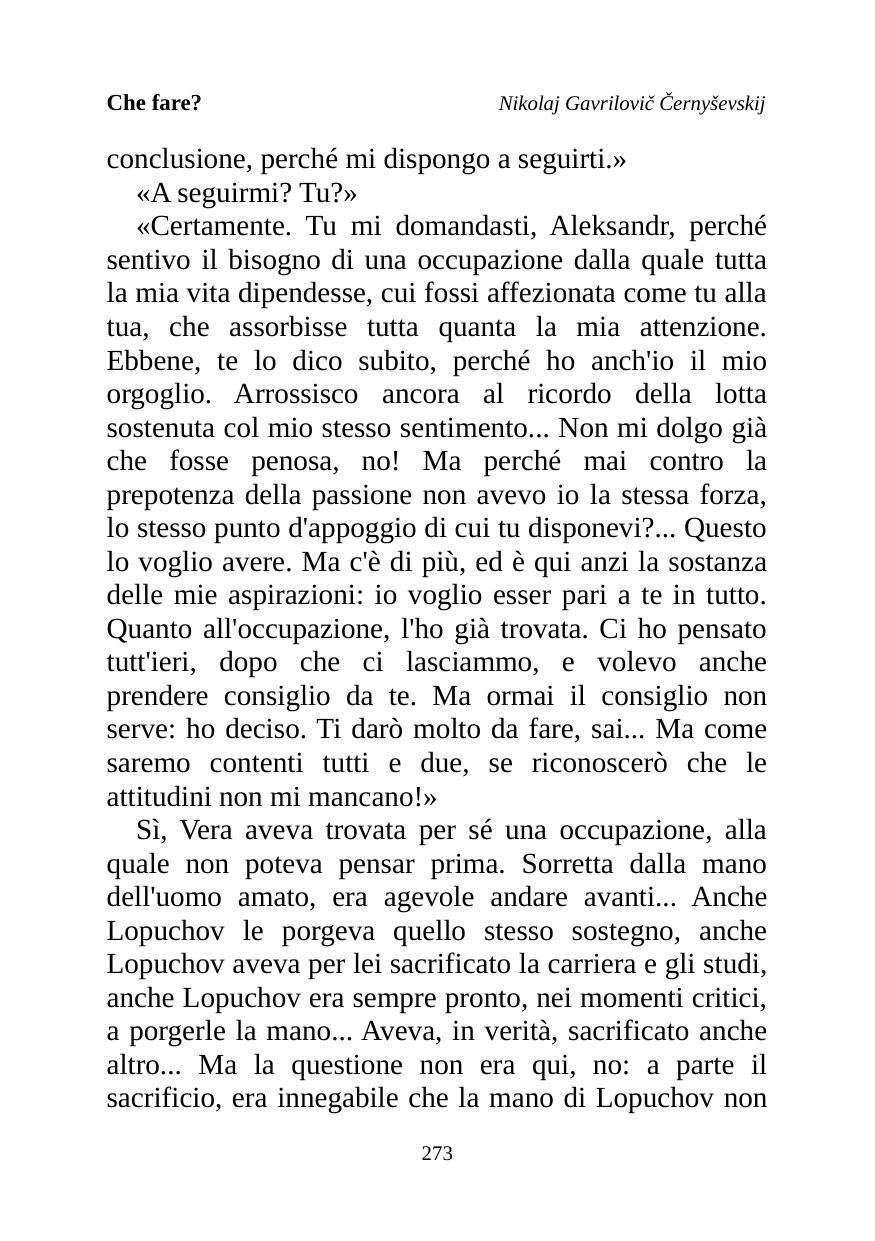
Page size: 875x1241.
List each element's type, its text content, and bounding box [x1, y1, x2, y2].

text Sì, Vera aveva trovata per sé una occupazione, alla quale non poteva pensar prima. Sorretta dalla mano dell'uomo amato, era agevole andare avanti... Anche Lopuchov le porgeva quello stesso sostegno, anche Lopuchov aveva per lei sacrificato la carriera e gli studi, anche Lopuchov era sempre pronto, nei momenti critici, a porgerle la mano... Aveva, in verità, sacrificato anche altro... Ma la questione non era qui, no: a parte il sacrificio, era innegabile che la mano di Lopuchov non [106, 812, 768, 1114]
text conclusione, perché mi dispongo a seguirti.» [106, 141, 768, 175]
text «A seguirmi? Tu?» [106, 175, 768, 208]
text «Certamente. Tu mi domandasti, Aleksandr, perché sentivo il bisogno di una occupazione dalla quale tutta la mia vita dipendesse, cui fossi affezionata come tu alla tua, che assorbisse tutta quanta la mia attenzione. Ebbene, te lo dico subito, perché ho anch'io il mio orgoglio. Arrossisco ancora al ricordo della lotta sostenuta col mio stesso sentimento... Non mi dolgo già che fosse penosa, no! Ma perché mai contro la prepotenza della passione non avevo io la stessa forza, lo stesso punto d'appoggio di cui tu disponevi?... Questo lo voglio avere. Ma c'è di più, ed è qui anzi la sostanza delle mie aspirazioni: io voglio esser pari a te in tutto. Quanto all'occupazione, l'ho già trovata. Ci ho pensato tutt'ieri, dopo che ci lasciammo, e volevo anche prendere consiglio da te. Ma ormai il consiglio non serve: ho deciso. Ti darò molto da fare, sai... Ma come saremo contenti tutti e due, se riconoscerò che le attitudini non mi mancano!» [106, 208, 768, 812]
